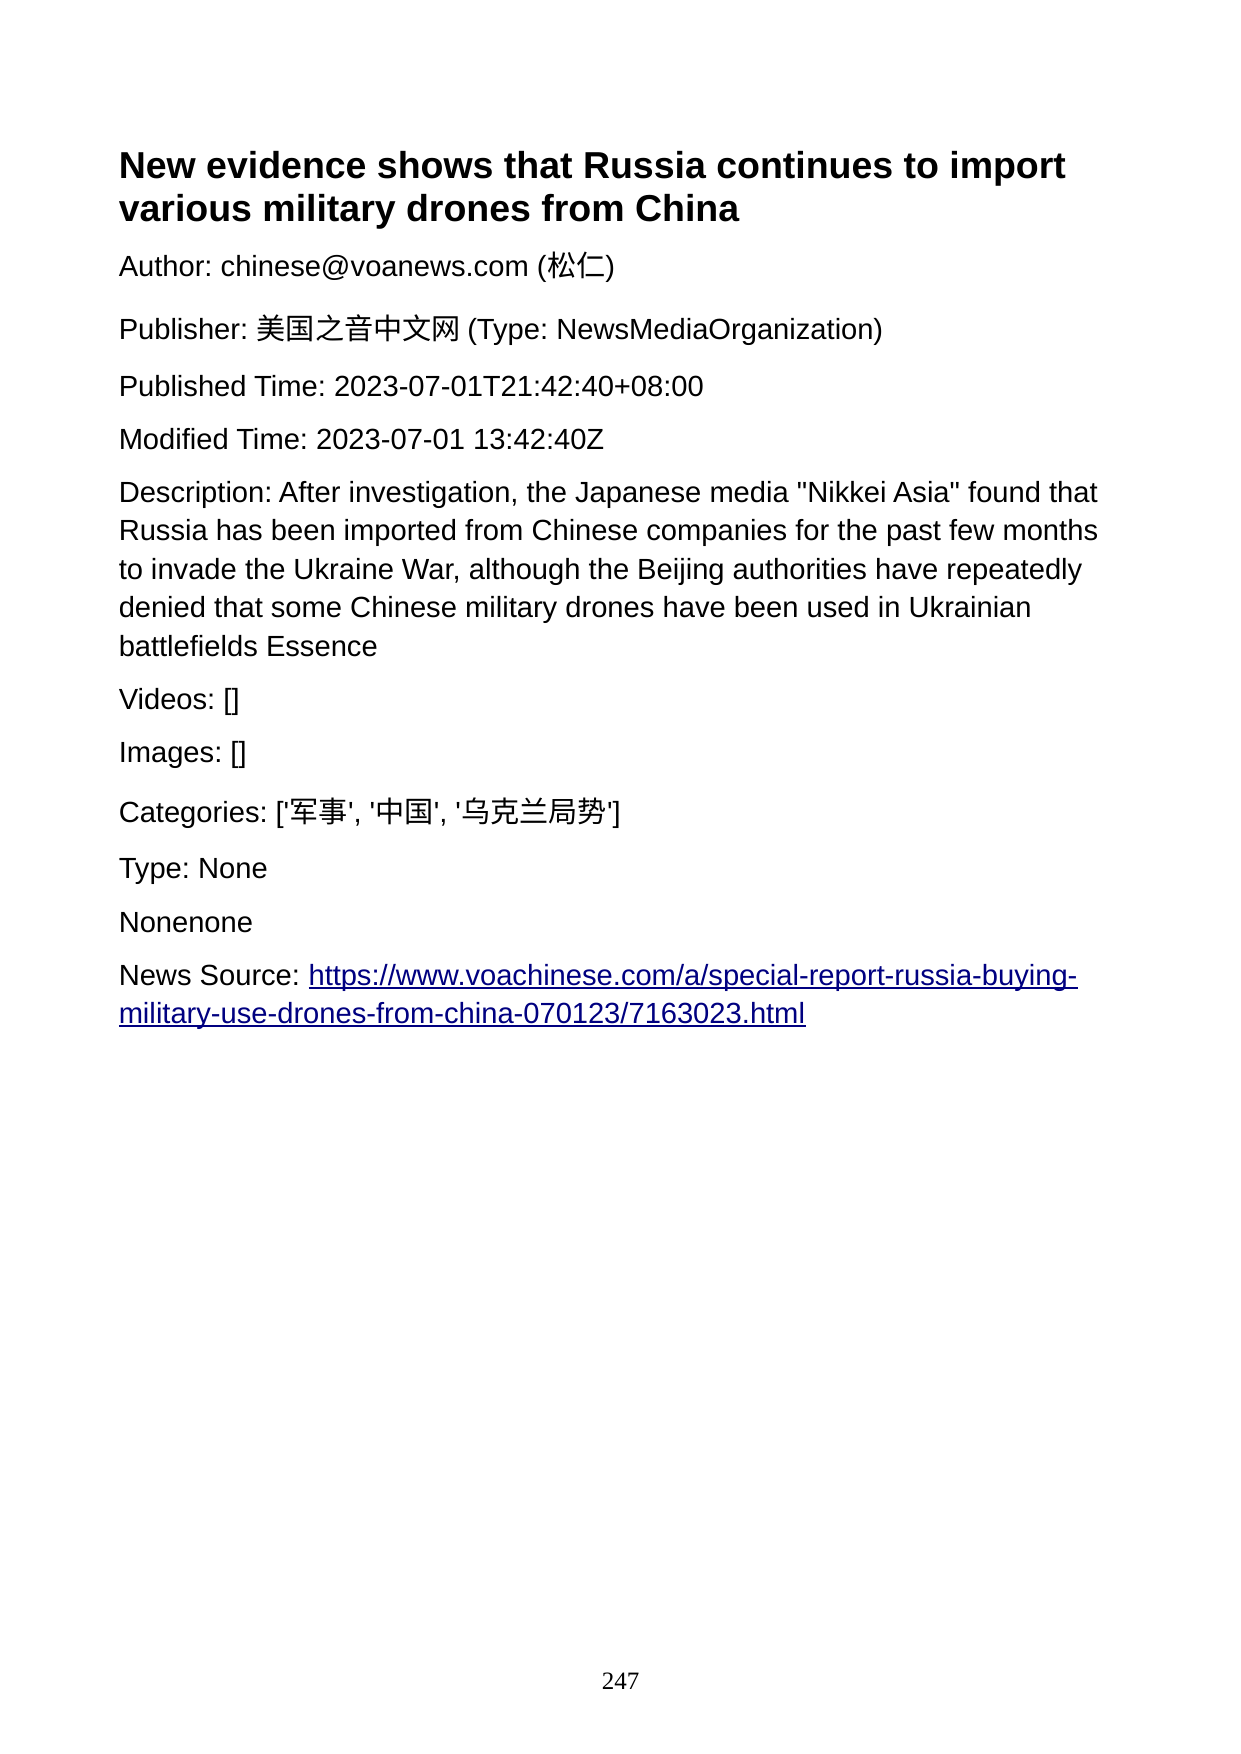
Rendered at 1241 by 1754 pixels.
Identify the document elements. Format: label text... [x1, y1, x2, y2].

subtitle New evidence shows that Russia continues to import various military drones from China [118, 143, 1122, 230]
text Nonenone [118, 904, 1122, 938]
text Author: chinese@voanews.com (松仁) [118, 242, 1122, 284]
text Publisher: 美国之音中文网 (Type: NewsMediaOrganization) [118, 305, 1122, 348]
text Categories: ['军事', '中国', '乌克兰局势'] [118, 788, 1122, 831]
text Type: None [118, 851, 1122, 885]
text Published Time: 2023-07-01T21:42:40+08:00 [118, 368, 1122, 402]
text Videos: [] [118, 682, 1122, 716]
text News Source: https://www.voachinese.com/a/special-report-russia-buying-military-use-drones-from-china-070123/7163023.html [118, 958, 1122, 1030]
text Modified Time: 2023-07-01 13:42:40Z [118, 422, 1122, 455]
text Images: [] [118, 735, 1122, 769]
text Description: After investigation, the Japanese media "Nikkei Asia" found that Russia has been imported from Chinese companies for the past few months to invade the Ukraine War, although the Beijing authorities have repeatedly denied that some Chinese military drones have been used in Ukrainian battlefields Essence [118, 475, 1122, 662]
